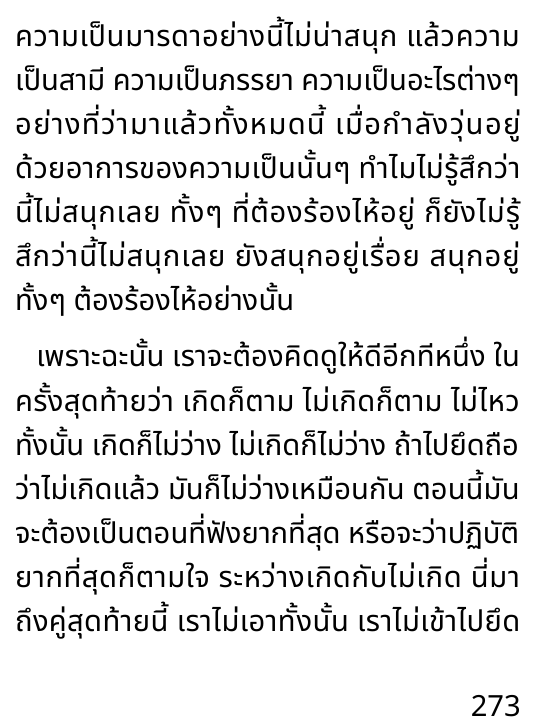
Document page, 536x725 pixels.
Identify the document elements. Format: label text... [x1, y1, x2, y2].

text ความเป็นมารดาอย่างนี้ไม่น่าสนุก แล้วความเป็นสามี ความเป็นภรรยา ความเป็นอะไรต่างๆ อย่างที่ว่ามาแล้วทั้งหมดนี้ เมื่อกำลังวุ่นอยู่ด้วยอาการของความเป็นนั้นๆ ทำไมไม่รู้สึกว่านี้ไม่สนุกเลย ทั้งๆ ที่ต้องร้องไห้อยู่ ก็ยังไม่รู้สึกว่านี้ไม่สนุกเลย ยังสนุกอยู่เรื่อย สนุกอยู่ทั้งๆ ต้องร้องไห้อย่างนั้น [15, 15, 521, 323]
text เพราะฉะนั้น เราจะต้องคิดดูให้ดีอีกทีหนึ่ง ในครั้งสุดท้ายว่า เกิดก็ตาม ไม่เกิดก็ตาม ไม่ไหวทั้งนั้น เกิดก็ไม่ว่าง ไม่เกิดก็ไม่ว่าง ถ้าไปยึดถือว่าไม่เกิดแล้ว มันก็ไม่ว่างเหมือนกัน ตอนนี้มันจะต้องเป็นตอนที่ฟังยากที่สุด หรือจะว่าปฏิบัติยากที่สุดก็ตามใจ ระหว่างเกิดกับไม่เกิด นี่มาถึงคู่สุดท้ายนี้ เราไม่เอาทั้งนั้น เราไม่เข้าไปยึด [15, 336, 521, 644]
